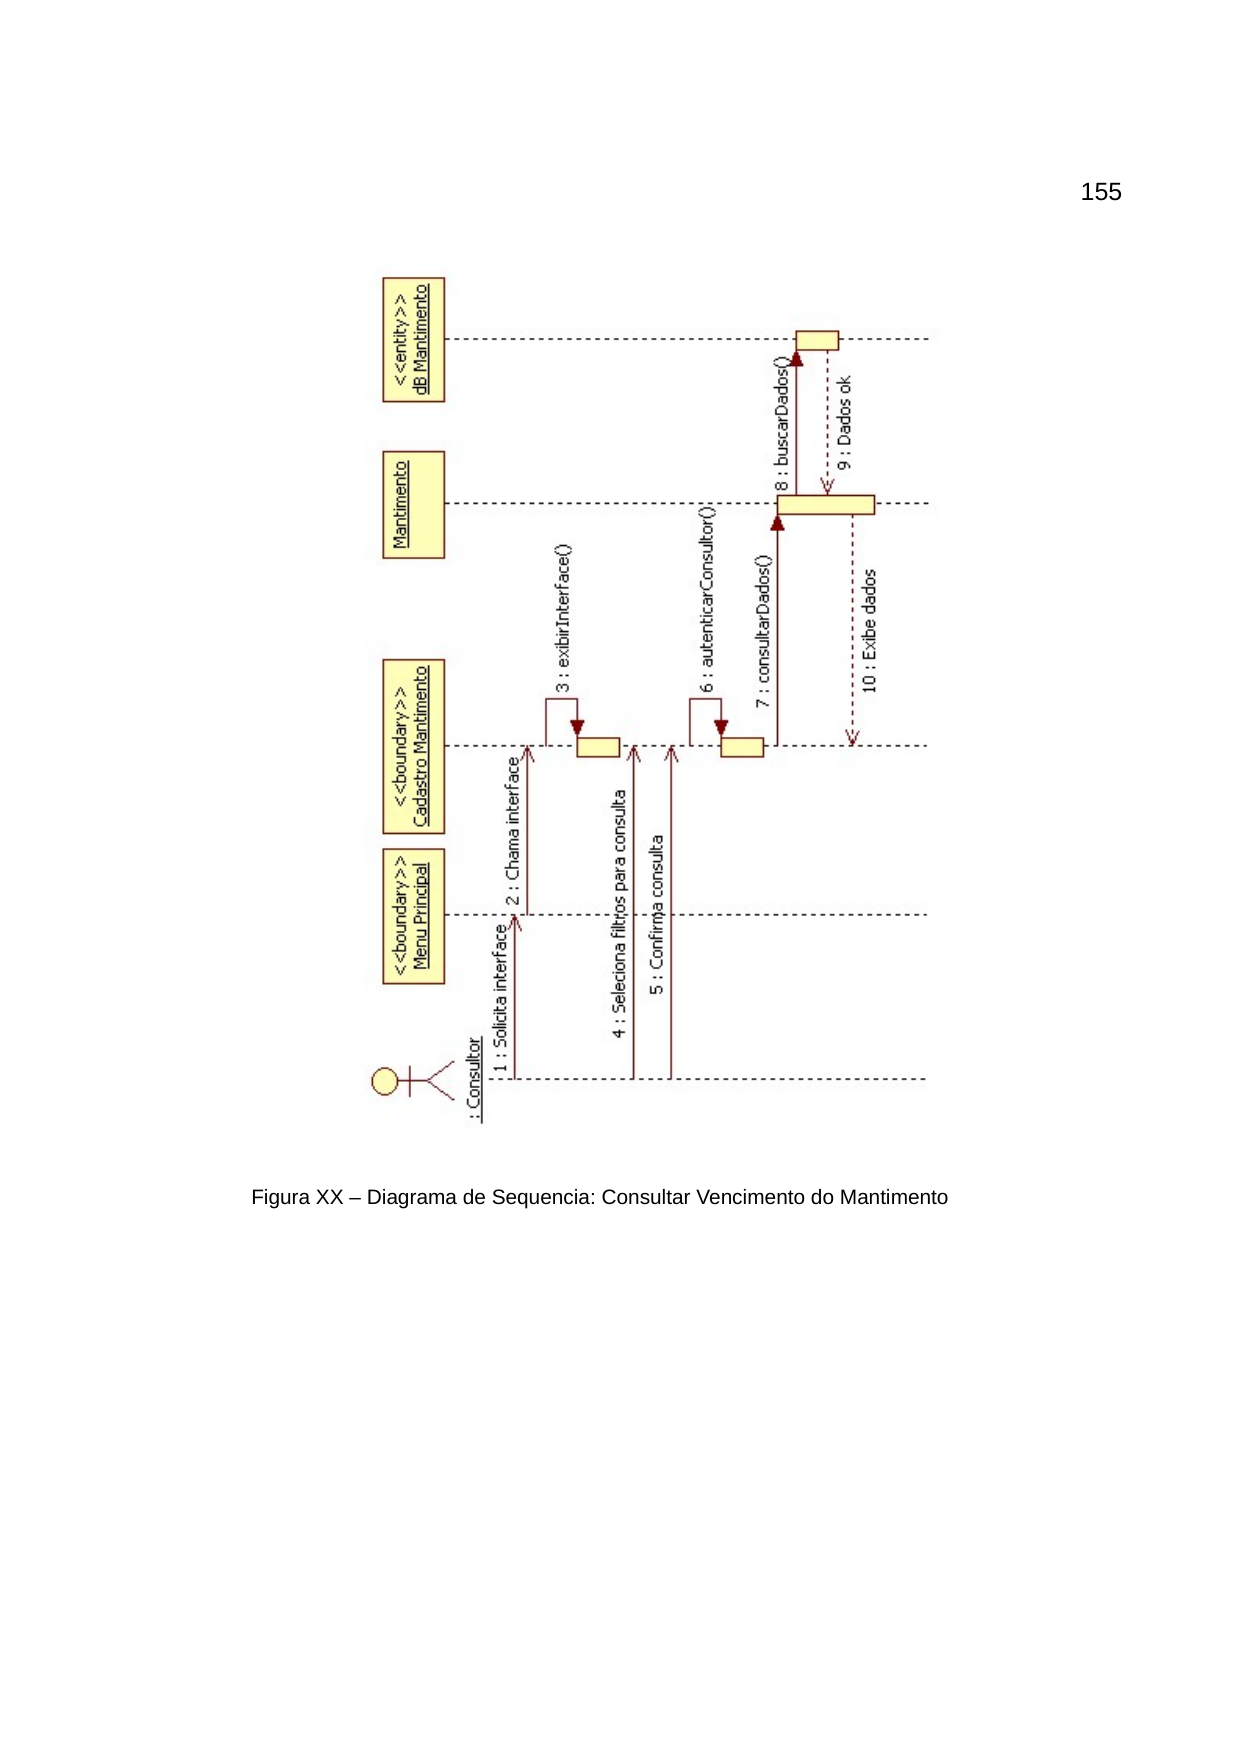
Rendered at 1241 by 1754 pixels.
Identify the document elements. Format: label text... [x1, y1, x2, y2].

picture [339, 265, 960, 1185]
text Figura XX – Diagrama de Sequencia: Consultar Vencimento do Mantimento [177, 1185, 1122, 1208]
